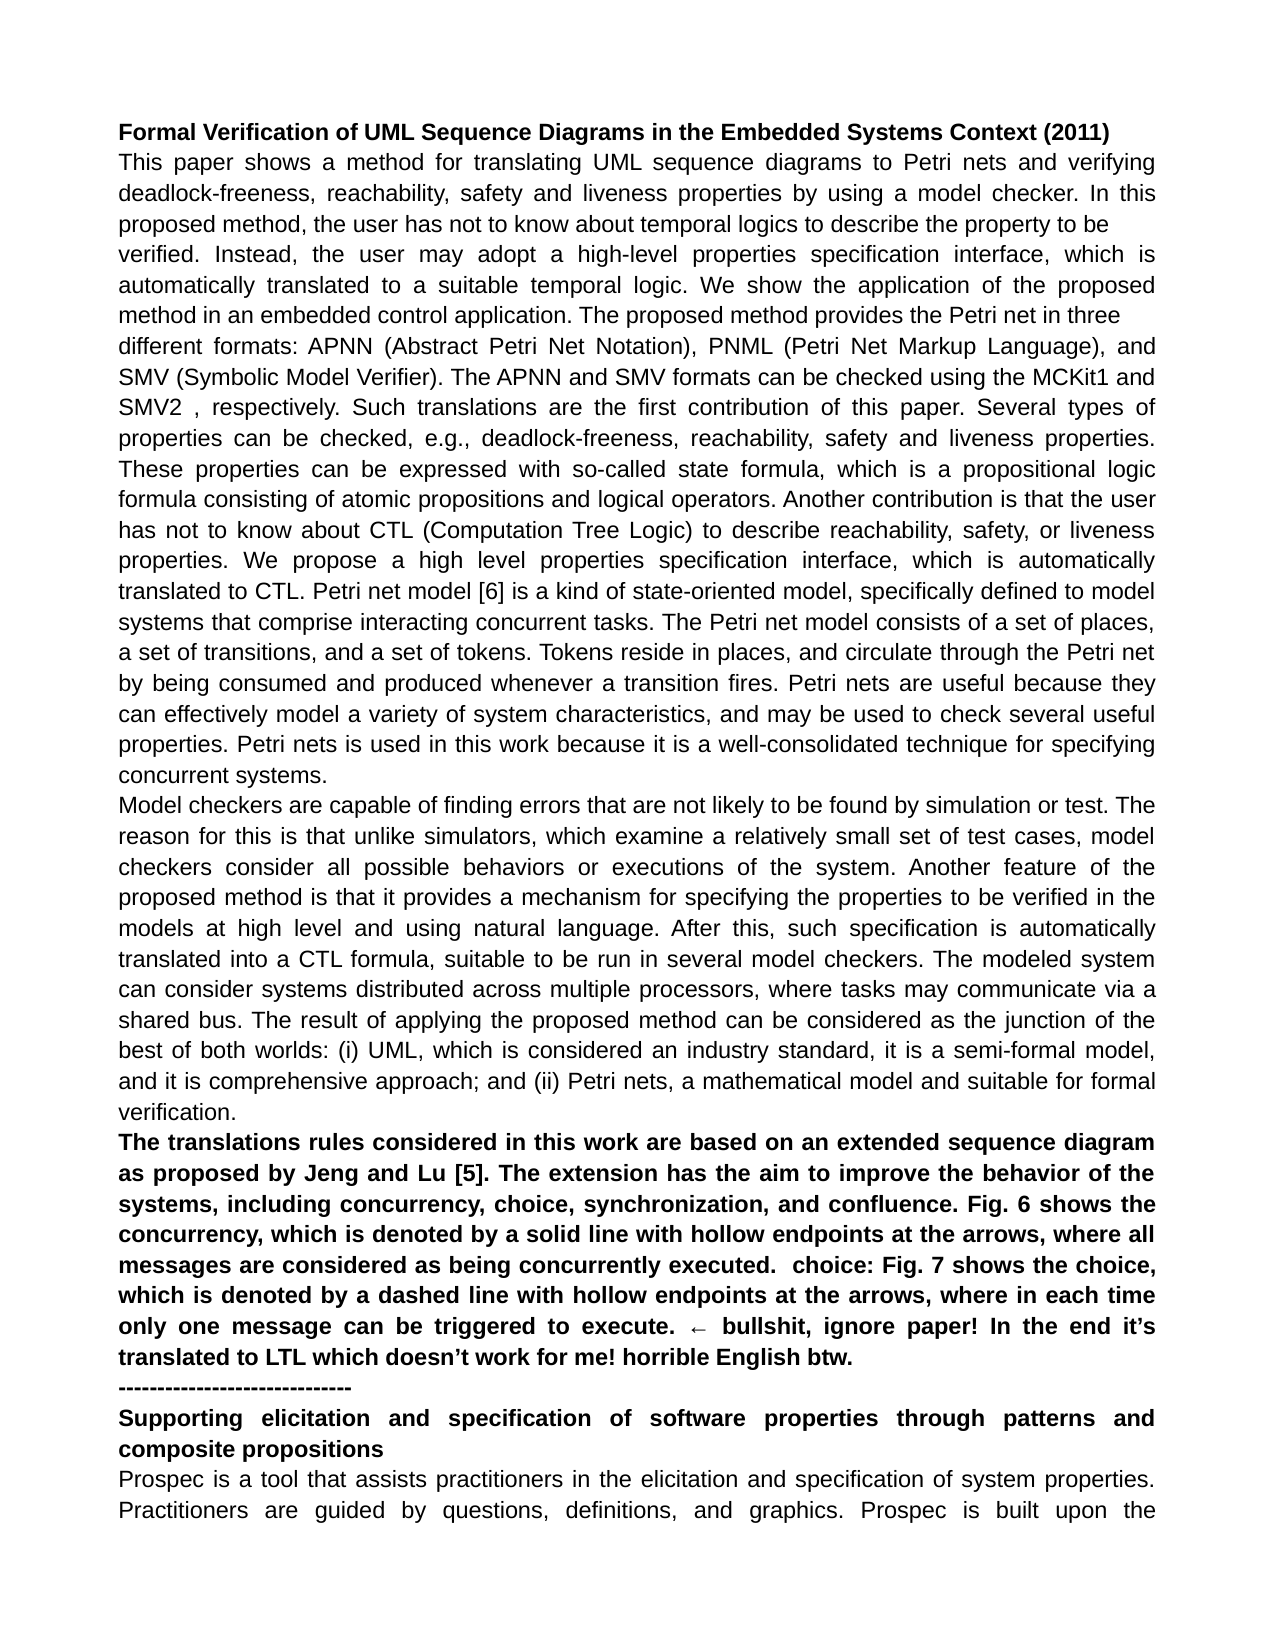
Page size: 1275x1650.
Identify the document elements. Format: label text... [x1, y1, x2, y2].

text This paper shows a method for translating UML sequence diagrams to Petri nets and verifying deadlock-freeness, reachability, safety and liveness properties by using a model checker. In this proposed method, the user has not to know about temporal logics to describe the property to be [118, 149, 1157, 237]
text Formal Verification of UML Sequence Diagrams in the Embedded Systems Context (2011) [118, 118, 1157, 145]
text ------------------------------ [118, 1374, 1157, 1401]
text Prospec is a tool that assists practitioners in the elicitation and specification of system properties. Practitioners are guided by questions, definitions, and graphics. Prospec is built upon the [118, 1466, 1157, 1523]
text Supporting elicitation and specification of software properties through patterns and composite propositions [118, 1404, 1157, 1462]
text verified. Instead, the user may adopt a high-level properties specification interface, which is automatically translated to a suitable temporal logic. We show the application of the proposed method in an embedded control application. The proposed method provides the Petri net in three [118, 241, 1157, 329]
text The translations rules considered in this work are based on an extended sequence diagram as proposed by Jeng and Lu [5]. The extension has the aim to improve the behavior of the systems, including concurrency, choice, synchronization, and confluence. Fig. 6 shows the concurrency, which is denoted by a solid line with hollow endpoints at the arrows, where all messages are considered as being concurrently executed. choice: Fig. 7 shows the choice, which is denoted by a dashed line with hollow endpoints at the arrows, where in each time only one message can be triggered to execute. ← bullshit, ignore paper! In the end it’s translated to LTL which doesn’t work for me! horrible English btw. [118, 1129, 1157, 1370]
text different formats: APNN (Abstract Petri Net Notation), PNML (Petri Net Markup Language), and SMV (Symbolic Model Verifier). The APNN and SMV formats can be checked using the MCKit1 and SMV2 , respectively. Such translations are the first contribution of this paper. Several types of properties can be checked, e.g., deadlock-freeness, reachability, safety and liveness properties. These properties can be expressed with so-called state formula, which is a propositional logic formula consisting of atomic propositions and logical operators. Another contribution is that the user has not to know about CTL (Computation Tree Logic) to describe reachability, safety, or liveness properties. We propose a high level properties specification interface, which is automatically translated to CTL. Petri net model [6] is a kind of state-oriented model, specifically defined to model systems that comprise interacting concurrent tasks. The Petri net model consists of a set of places, a set of transitions, and a set of tokens. Tokens reside in places, and circulate through the Petri net by being consumed and produced whenever a transition fires. Petri nets are useful because they can effectively model a variety of system characteristics, and may be used to check several useful properties. Petri nets is used in this work because it is a well-consolidated technique for specifying concurrent systems. [118, 332, 1157, 788]
text Model checkers are capable of finding errors that are not likely to be found by simulation or test. The reason for this is that unlike simulators, which examine a relatively small set of test cases, model checkers consider all possible behaviors or executions of the system. Another feature of the proposed method is that it provides a mechanism for specifying the properties to be verified in the models at high level and using natural language. After this, such specification is automatically translated into a CTL formula, suitable to be run in several model checkers. The modeled system can consider systems distributed across multiple processors, where tasks may communicate via a shared bus. The result of applying the proposed method can be considered as the junction of the best of both worlds: (i) UML, which is considered an industry standard, it is a semi-formal model, and it is comprehensive approach; and (ii) Petri nets, a mathematical model and suitable for formal verification. [118, 792, 1157, 1125]
